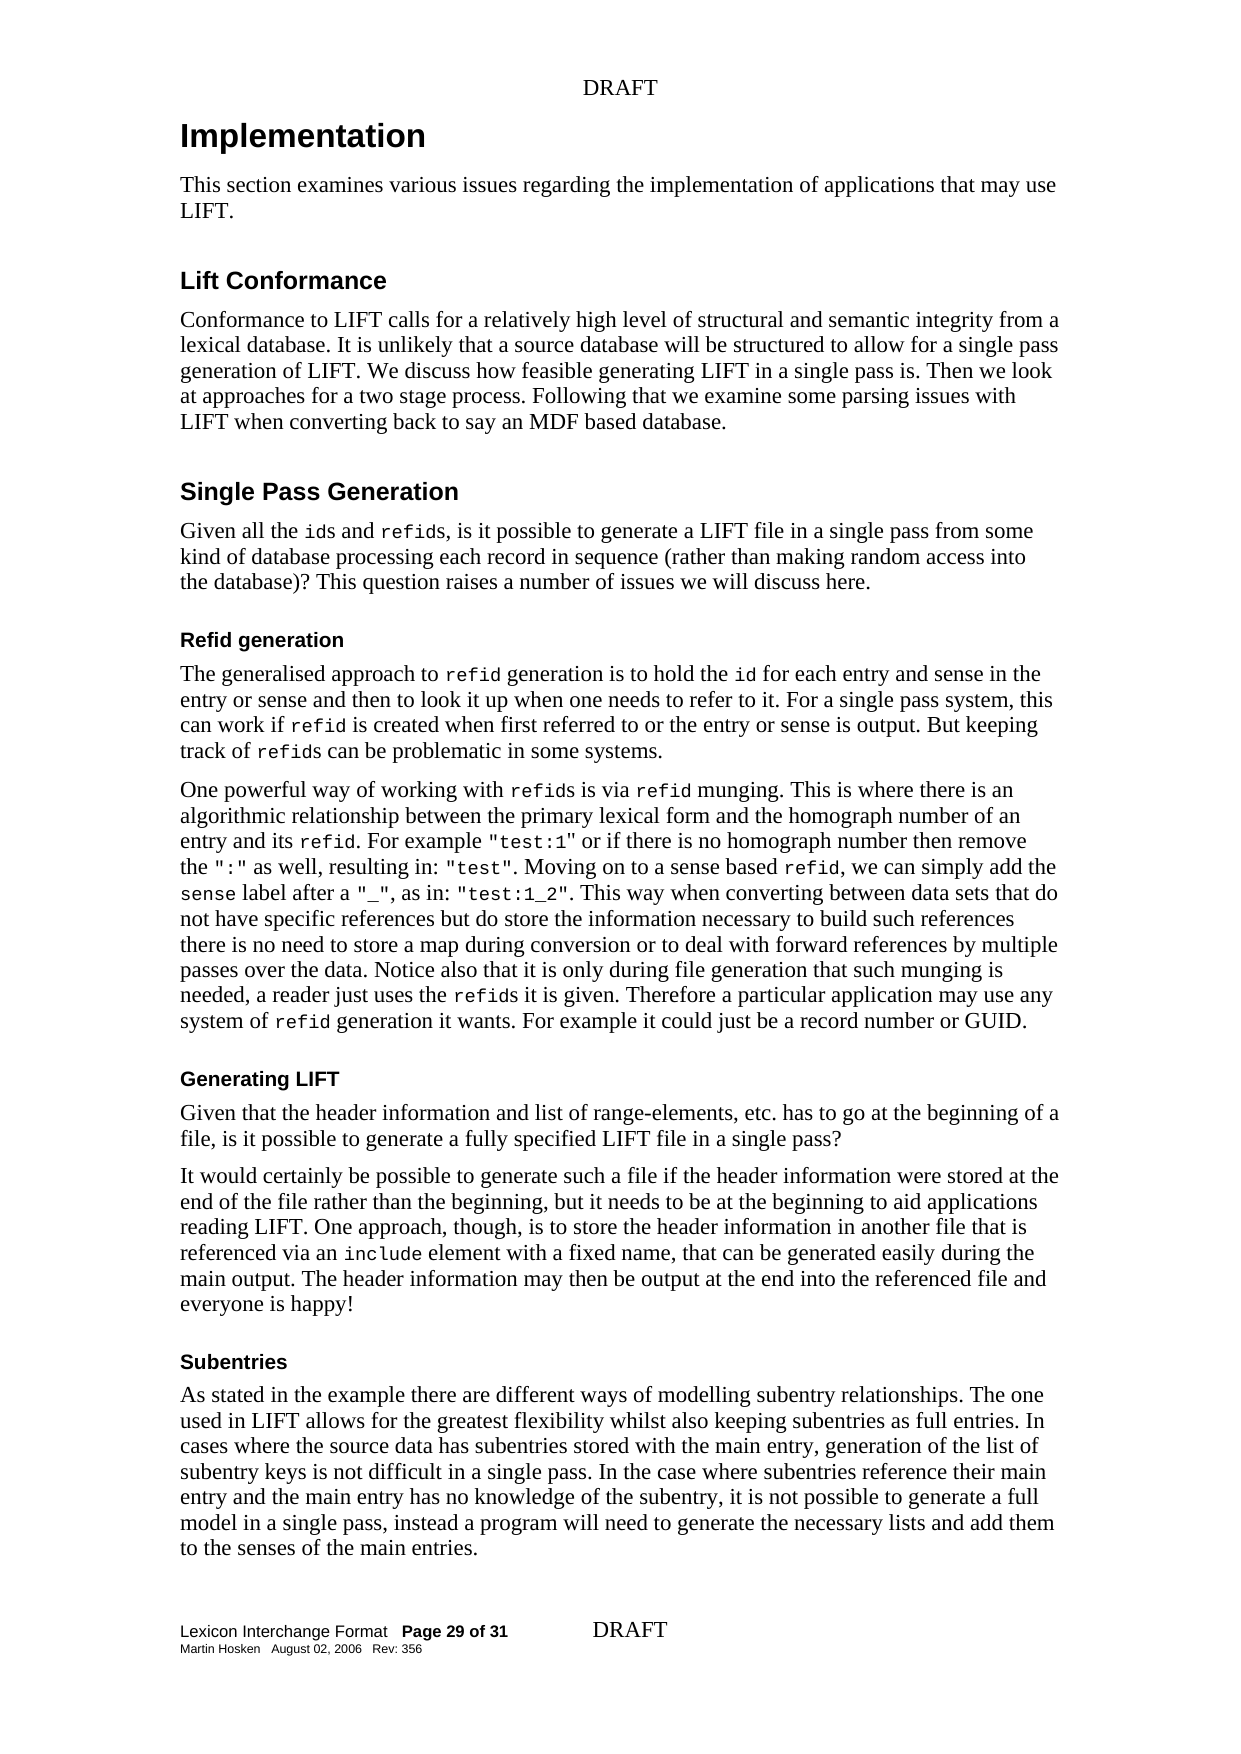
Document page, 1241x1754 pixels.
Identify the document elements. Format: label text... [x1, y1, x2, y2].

subtitle Generating LIFT [180, 1068, 1061, 1091]
text It would certainly be possible to generate such a file if the header information were stored at the end of the file rather than the beginning, but it needs to be at the beginning to aid applications reading LIFT. One approach, though, is to store the header information in another file that is referenced via an include element with a fixed name, that can be generated easily during the main output. The header information may then be output at the end into the referenced file and everyone is happy! [180, 1163, 1061, 1317]
subtitle Subentries [180, 1350, 1061, 1373]
text One powerful way of working with refids is via refid munging. This is where there is an algorithmic relationship between the primary lexical form and the homograph number of an entry and its refid. For example "test:1" or if there is no homograph number then remove the ":" as well, resulting in: "test". Moving on to a sense based refid, we can simply add the sense label after a "_", as in: "test:1_2". This way when converting between data sets that do not have specific references but do store the information necessary to build such references there is no need to store a map during conversion or to deal with forward references by multiple passes over the data. Notice also that it is only during file generation that such munging is needed, a reader just uses the refids it is given. Therefore a particular application may use any system of refid generation it wants. For example it could just be a record number or GUID. [180, 777, 1061, 1034]
subtitle Lift Conformance [180, 267, 1061, 295]
text The generalised approach to refid generation is to hold the id for each entry and sense in the entry or sense and then to look it up when one needs to refer to it. For a single pass system, this can work if refid is created when first referred to or the entry or sense is output. But keeping track of refids can be problematic in some systems. [180, 661, 1061, 764]
text Conformance to LIFT calls for a relatively high level of structural and semantic integrity from a lexical database. It is unlikely that a source database will be structured to allow for a single pass generation of LIFT. We discuss how feasible generating LIFT in a single pass is. Then we look at approaches for a two stage process. Following that we examine some parsing issues with LIFT when converting back to say an MDF based database. [180, 307, 1061, 434]
subtitle Refid generation [180, 628, 1061, 652]
text Given all the ids and refids, is it possible to generate a LIFT file in a single pass from some kind of database processing each record in sequence (rather than making random access into the database)? This question raises a number of issues we will discuss here. [180, 518, 1061, 595]
subtitle Implementation [180, 117, 1061, 154]
subtitle Single Pass Generation [180, 478, 1061, 506]
text This section examines various issues regarding the implementation of applications that may use LIFT. [180, 172, 1061, 223]
text As stated in the example there are different ways of modelling subentry relationships. The one used in LIFT allows for the greatest flexibility whilst also keeping subentries as full entries. In cases where the source data has subentries stored with the main entry, generation of the list of subentry keys is not difficult in a single pass. In the case where subentries reference their main entry and the main entry has no knowledge of the subentry, it is not possible to generate a full model in a single pass, instead a program will need to generate the necessary lists and add them to the senses of the main entries. [180, 1382, 1061, 1560]
text Given that the header information and list of range-elements, etc. has to go at the beginning of a file, is it possible to generate a fully specified LIFT file in a single pass? [180, 1100, 1061, 1151]
